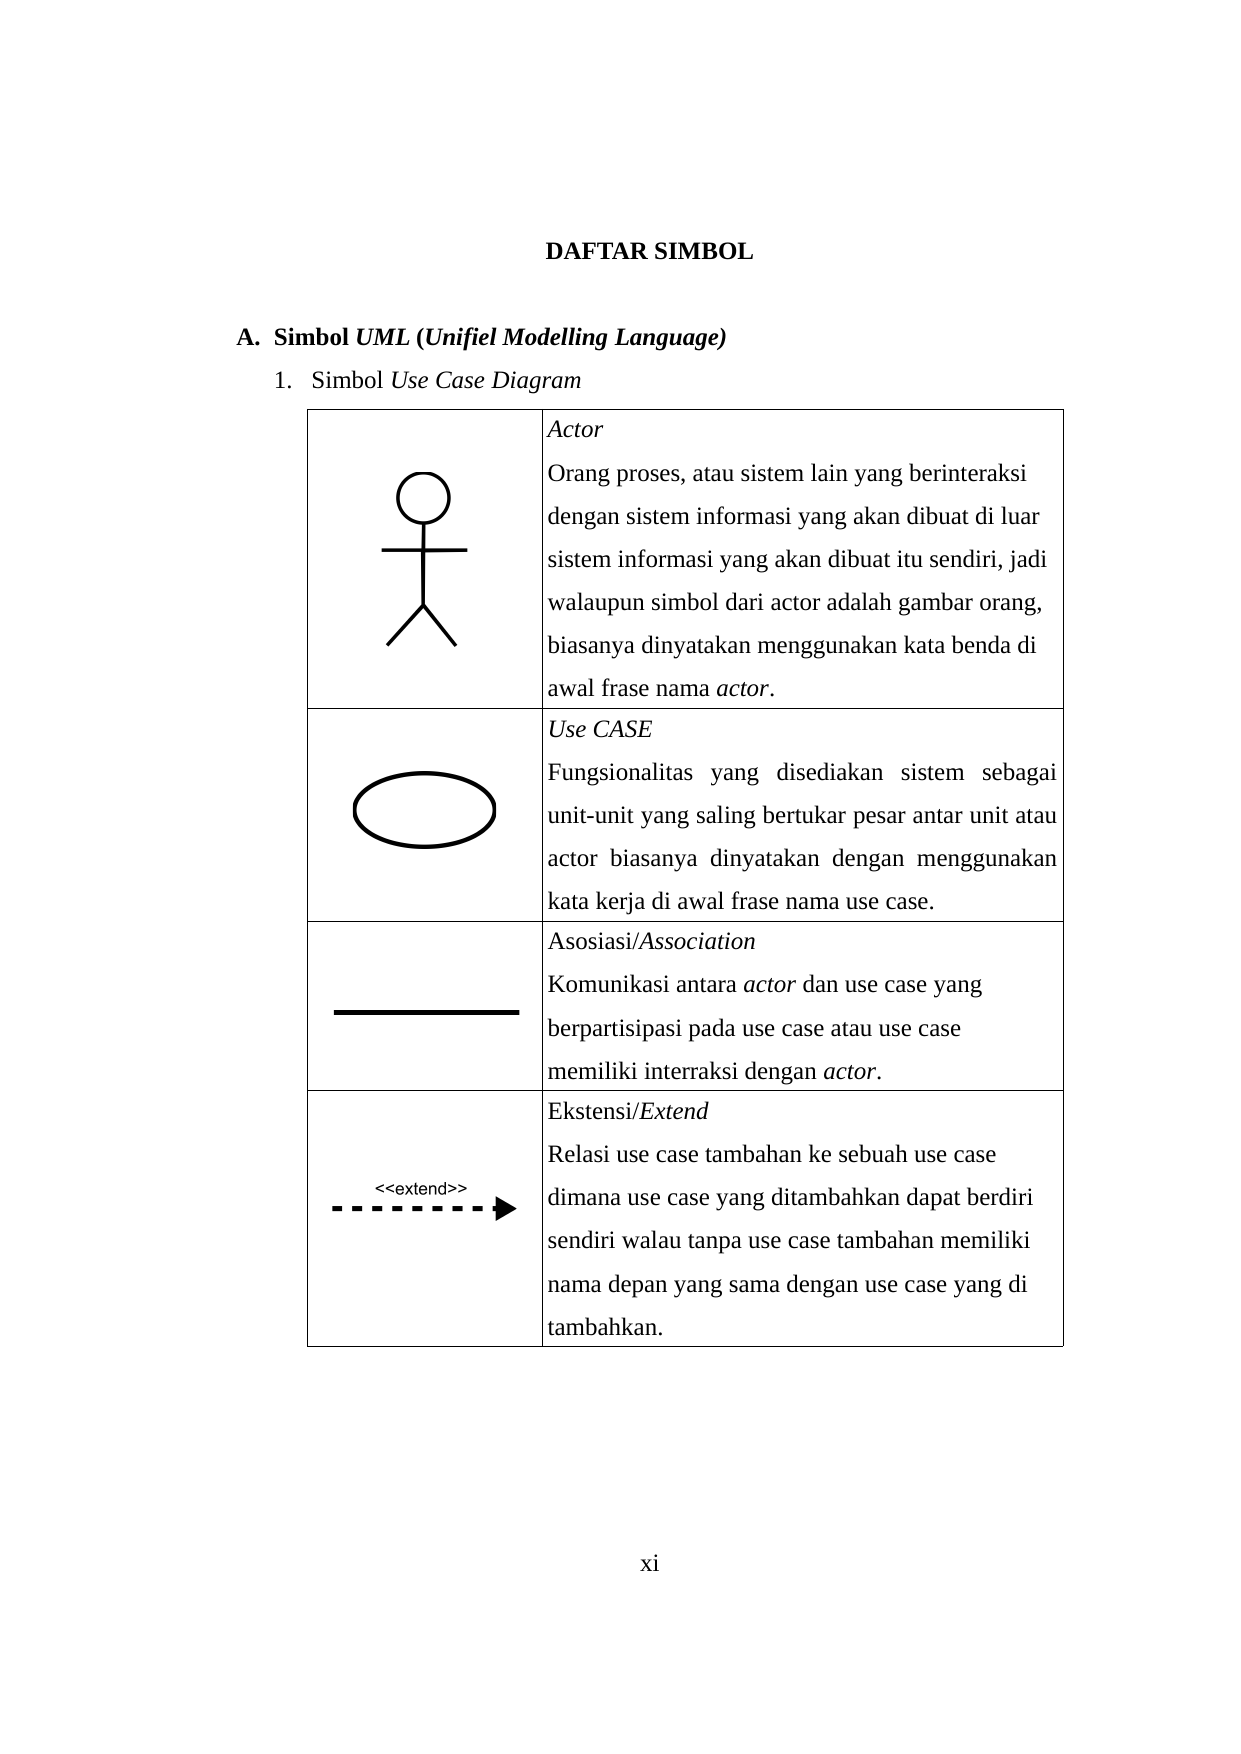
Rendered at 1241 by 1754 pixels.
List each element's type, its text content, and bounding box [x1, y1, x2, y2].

picture [381, 472, 468, 647]
picture [333, 1010, 520, 1015]
table_cell [308, 1091, 542, 1346]
table_cell Use CASE Fungsionalitas yang disediakan sistem sebagai unit-unit yang saling bertukar pesar antar unit atau actor biasanya dinyatakan dengan menggunakan kata kerja di awal frase nama use case. [543, 709, 1063, 921]
table_cell [308, 922, 542, 1090]
text DAFTAR SIMBOL [236, 236, 1063, 265]
table_cell Asosiasi/Association Komunikasi antara actor dan use case yang berpartisipasi pada use case atau use case memiliki interraksi dengan actor. [543, 922, 1063, 1090]
table_cell Ekstensi/Extend Relasi use case tambahan ke sebuah use case dimana use case yang ditambahkan dapat berdiri sendiri walau tanpa use case tambahan memiliki nama depan yang sama dengan use case yang di tambahkan. [543, 1091, 1063, 1346]
table_header Actor Orang proses, atau sistem lain yang berinteraksi dengan sistem informasi yang akan dibuat di luar sistem informasi yang akan dibuat itu sendiri, jadi walaupun simbol dari actor adalah gambar orang, biasanya dinyatakan menggunakan kata benda di awal frase nama actor. [543, 410, 1063, 708]
list Simbol UML (Unifiel Modelling Language) [236, 322, 1063, 351]
list Simbol Use Case Diagram [274, 366, 1063, 394]
picture [352, 771, 497, 849]
table_cell [308, 709, 542, 921]
picture [332, 1182, 517, 1221]
table_header [308, 410, 542, 708]
